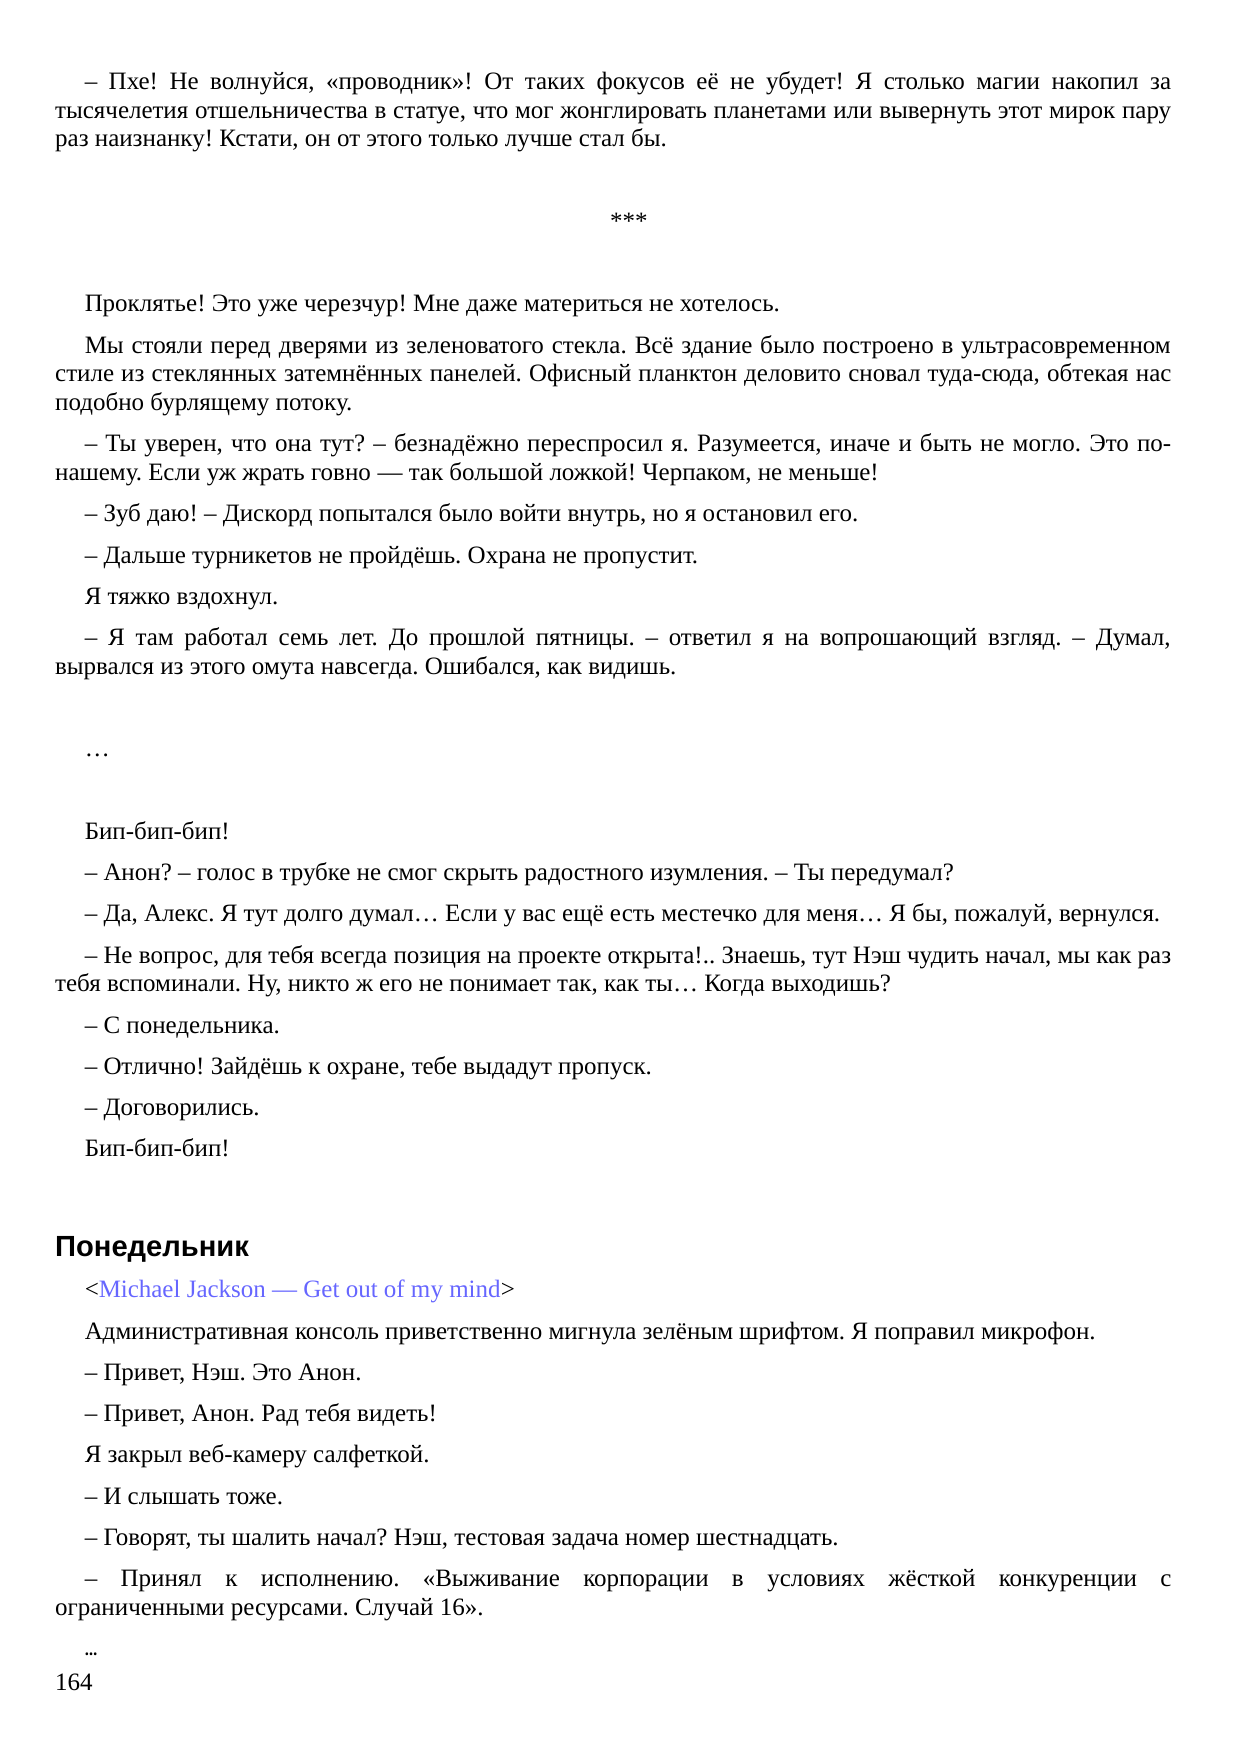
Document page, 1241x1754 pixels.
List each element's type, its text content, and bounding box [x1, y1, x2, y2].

text – Привет, Нэш. Это Анон. [55, 1357, 1173, 1386]
text … [55, 1633, 1173, 1662]
subtitle Понедельник [55, 1228, 1173, 1262]
text – Договорились. [55, 1092, 1173, 1121]
text Бип-бип-бип! [55, 816, 1173, 845]
text – Я там работал семь лет. До прошлой пятницы. – ответил я на вопрошающий взгляд. – Думал, вырвался из этого омута навсегда. Ошибался, как видишь. [55, 622, 1173, 680]
text – С понедельника. [55, 1010, 1173, 1038]
text – Дальше турникетов не пройдёшь. Охрана не пропустит. [55, 540, 1173, 568]
text – Зуб даю! – Дискорд попытался было войти внутрь, но я остановил его. [55, 498, 1173, 527]
text – И слышать тоже. [55, 1481, 1173, 1509]
text Я тяжко вздохнул. [55, 581, 1173, 610]
text – Привет, Анон. Рад тебя видеть! [55, 1398, 1173, 1427]
text *** [55, 206, 1173, 235]
text – Пхе! Не волнуйся, «проводник»! От таких фокусов её не убудет! Я столько магии накопил за тысячелетия отшельничества в статуе, что мог жонглировать планетами или вывернуть этот мирок пару раз наизнанку! Кстати, он от этого только лучше стал бы. [55, 66, 1173, 152]
text – Отлично! Зайдёшь к охране, тебе выдадут пропуск. [55, 1051, 1173, 1080]
text Я закрыл веб-камеру салфеткой. [55, 1439, 1173, 1468]
text Бип-бип-бип! [55, 1133, 1173, 1162]
text – Да, Алекс. Я тут долго думал… Если у вас ещё есть местечко для меня… Я бы, пожалуй, вернулся. [55, 898, 1173, 927]
text – Анон? – голос в трубке не смог скрыть радостного изумления. – Ты передумал? [55, 857, 1173, 886]
text – Принял к исполнению. «Выживание корпорации в условиях жёсткой конкуренции с ограниченными ресурсами. Случай 16». [55, 1563, 1173, 1621]
text <Michael Jackson — Get out of my mind> [55, 1274, 1173, 1303]
text Административная консоль приветственно мигнула зелёным шрифтом. Я поправил микрофон. [55, 1316, 1173, 1344]
text Мы стояли перед дверями из зеленоватого стекла. Всё здание было построено в ультрасовременном стиле из стеклянных затемнённых панелей. Офисный планктон деловито сновал туда-сюда, обтекая нас подобно бурлящему потоку. [55, 330, 1173, 416]
text – Говорят, ты шалить начал? Нэш, тестовая задача номер шестнадцать. [55, 1522, 1173, 1551]
text – Не вопрос, для тебя всегда позиция на проекте открыта!.. Знаешь, тут Нэш чудить начал, мы как раз тебя вспоминали. Ну, никто ж его не понимает так, как ты… Когда выходишь? [55, 940, 1173, 997]
text Проклятье! Это уже черезчур! Мне даже материться не хотелось. [55, 288, 1173, 317]
text … [55, 733, 1173, 762]
text – Ты уверен, что она тут? – безнадёжно переспросил я. Разумеется, иначе и быть не могло. Это по-нашему. Если уж жрать говно — так большой ложкой! Черпаком, не меньше! [55, 428, 1173, 486]
